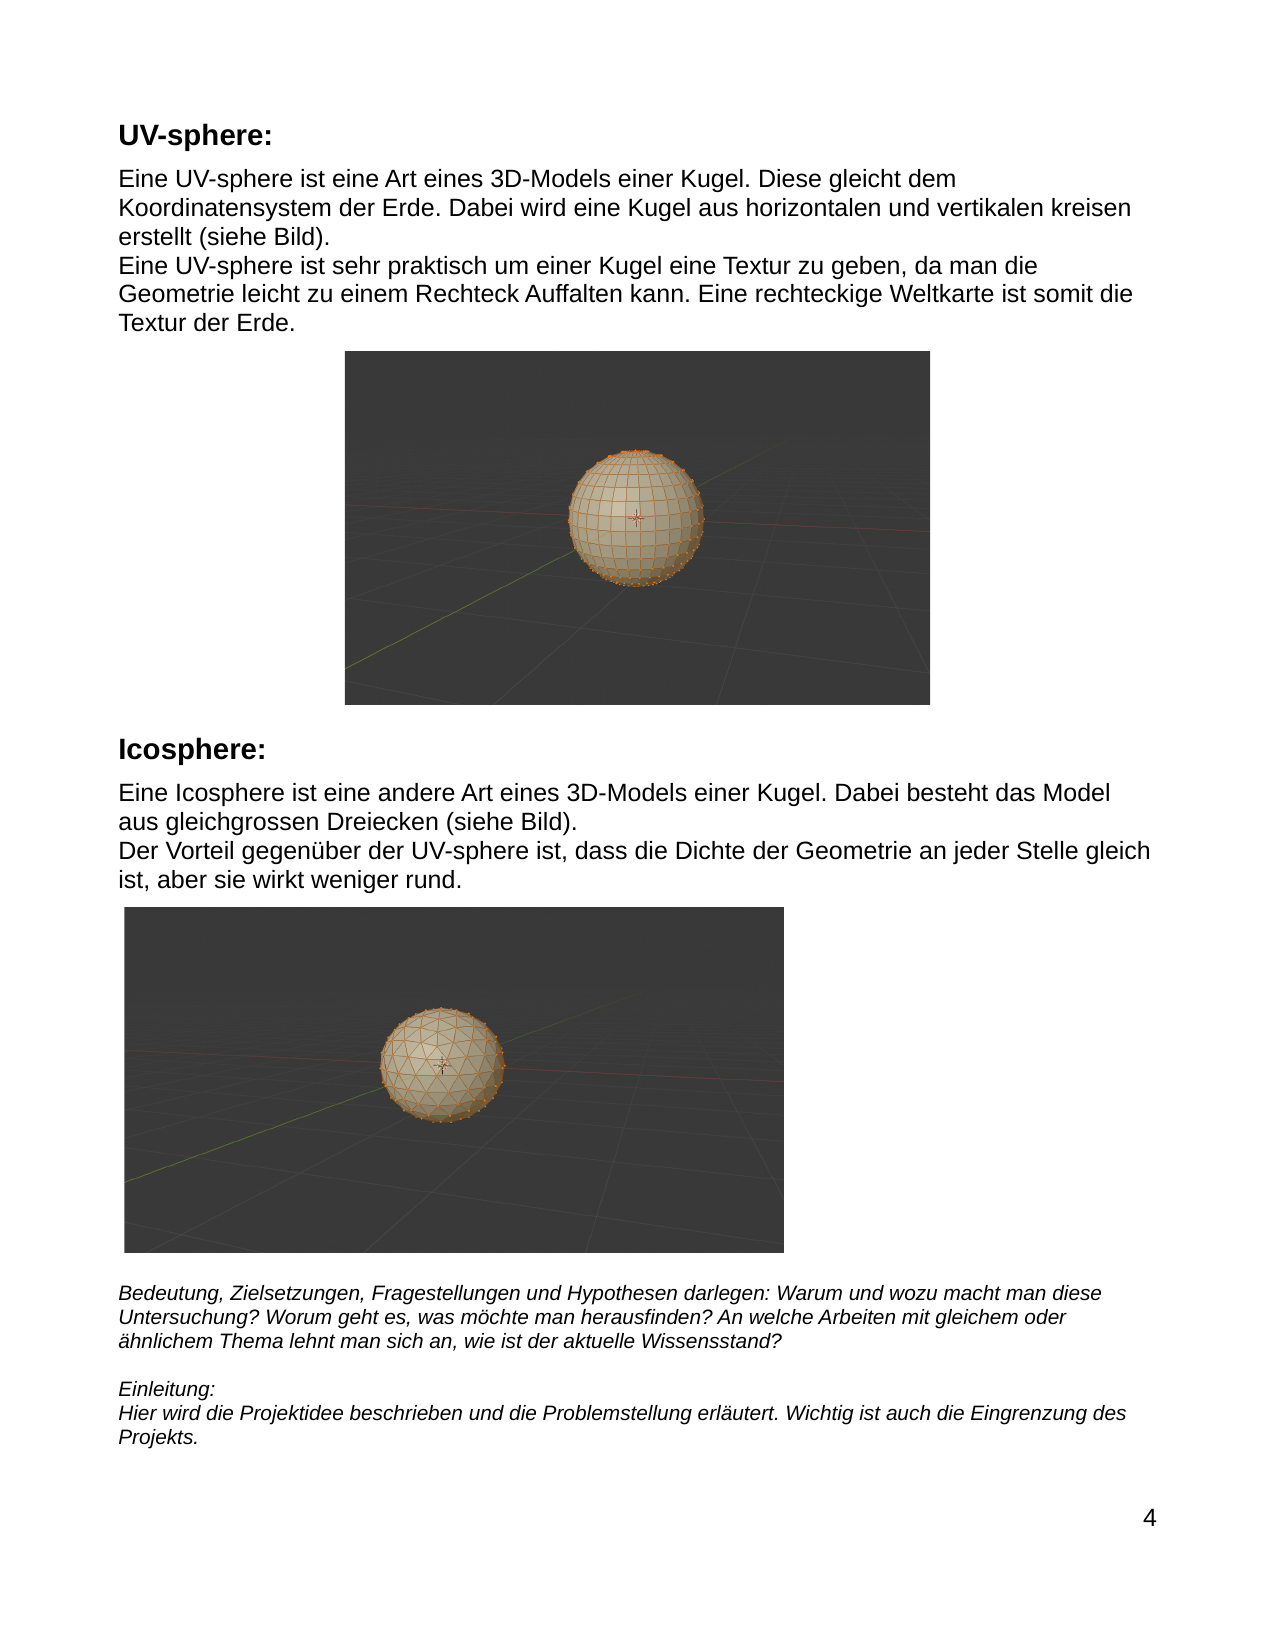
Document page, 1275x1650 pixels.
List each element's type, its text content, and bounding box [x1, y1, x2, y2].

picture [344, 351, 931, 705]
text Eine Icosphere ist eine andere Art eines 3D-Models einer Kugel. Dabei besteht das Model aus gleichgrossen Dreiecken (siehe Bild). Der Vorteil gegenüber der UV-sphere ist, dass die Dichte der Geometrie an jeder Stelle gleich ist, aber sie wirkt weniger rund. [118, 778, 1157, 893]
text Hier wird die Projektidee beschrieben und die Problemstellung erläutert. Wichtig ist auch die Eingrenzung des Projekts. [118, 1401, 1157, 1449]
subtitle Icosphere: [118, 732, 1157, 766]
text Eine UV-sphere ist eine Art eines 3D-Models einer Kugel. Diese gleicht dem Koordinatensystem der Erde. Dabei wird eine Kugel aus horizontalen und vertikalen kreisen erstellt (siehe Bild). Eine UV-sphere ist sehr praktisch um einer Kugel eine Textur zu geben, da man die Geometrie leicht zu einem Rechteck Auffalten kann. Eine rechteckige Weltkarte ist somit die Textur der Erde. [118, 164, 1157, 337]
subtitle UV-sphere: [118, 118, 1157, 152]
text Bedeutung, Zielsetzungen, Fragestellungen und Hypothesen darlegen: Warum und wozu macht man diese Untersuchung? Worum geht es, was möchte man herausfinden? An welche Arbeiten mit gleichem oder ähnlichem Thema lehnt man sich an, wie ist der aktuelle Wissensstand? [118, 1281, 1157, 1353]
picture [124, 907, 784, 1253]
text Einleitung: [118, 1377, 1157, 1401]
